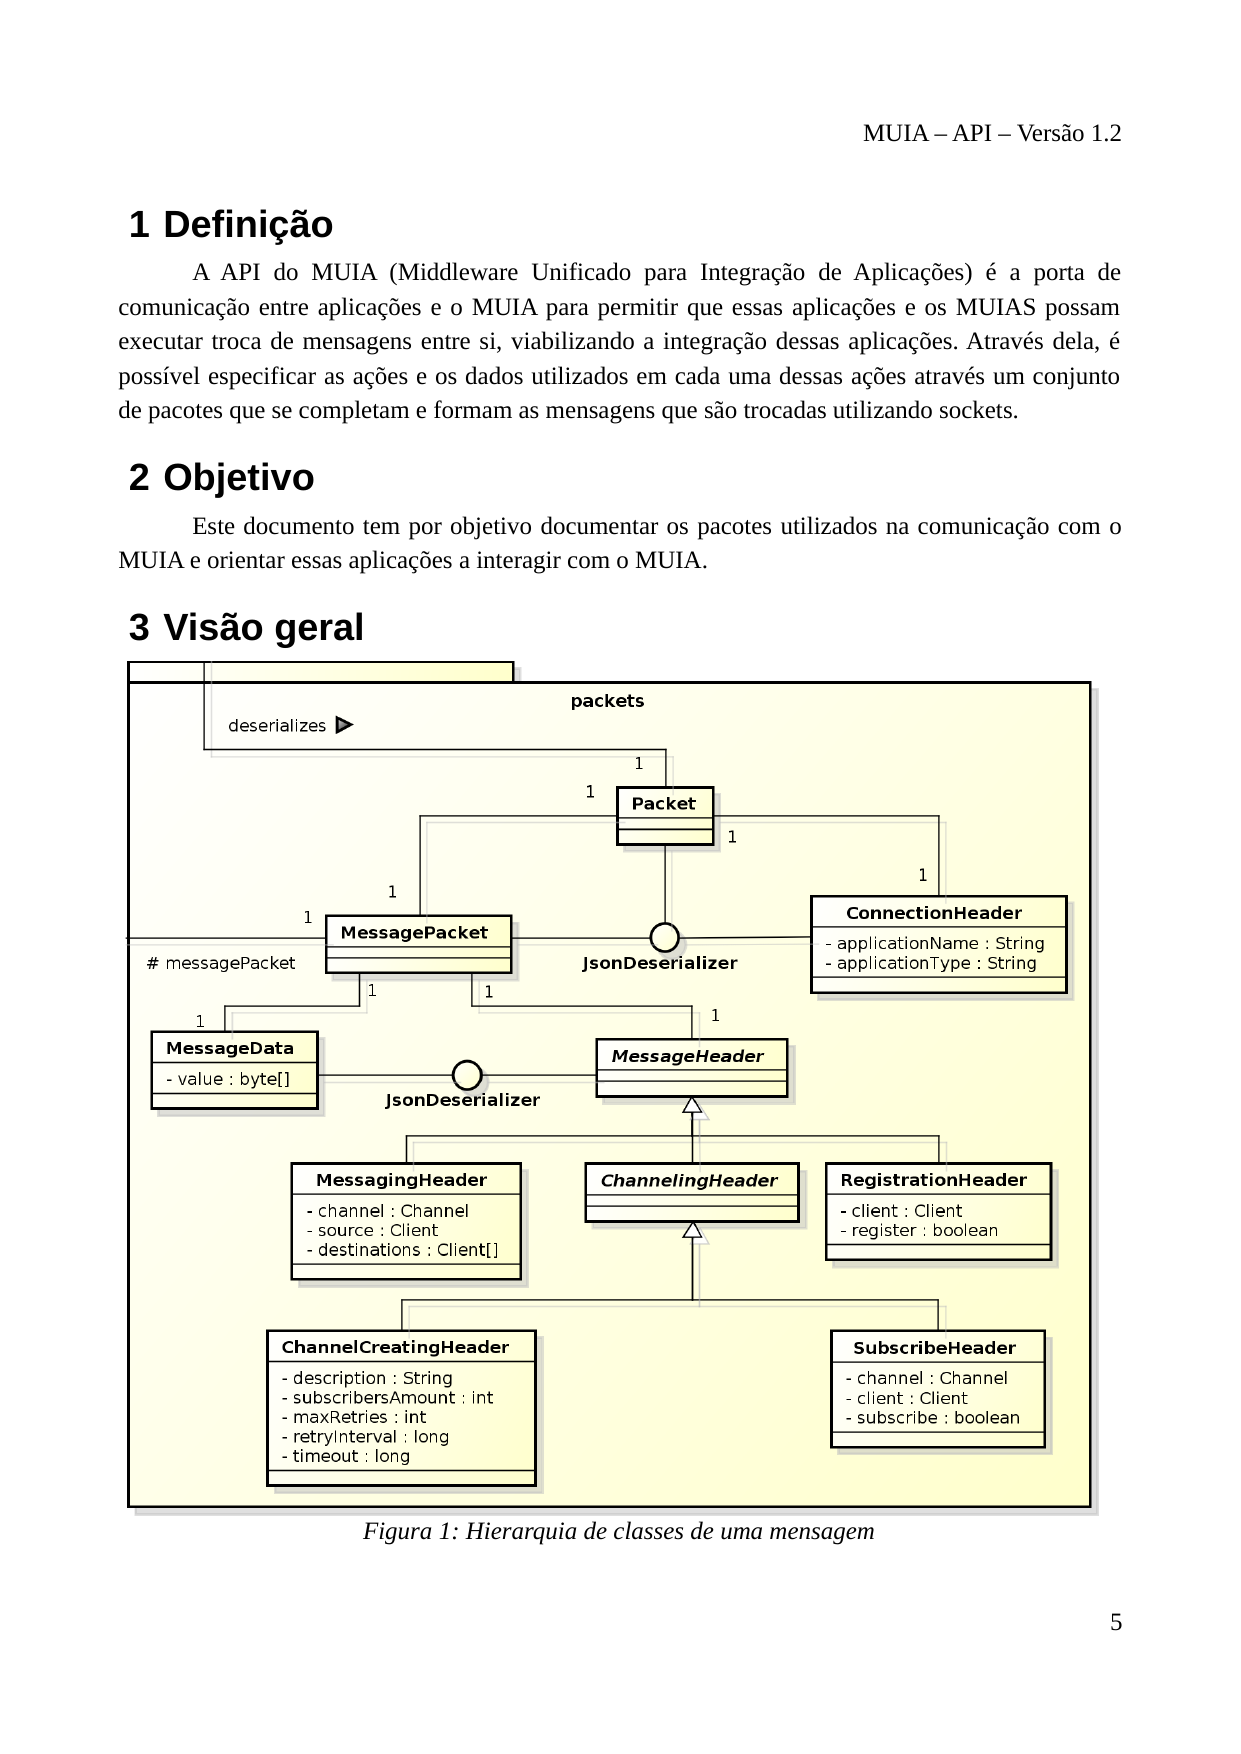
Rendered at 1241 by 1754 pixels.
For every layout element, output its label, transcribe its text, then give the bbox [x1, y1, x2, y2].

text A API do MUIA (Middleware Unificado para Integração de Aplicações) é a porta de comunicação entre aplicações e o MUIA para permitir que essas aplicações e os MUIAS possam executar troca de mensagens entre si, viabilizando a integração dessas aplicações. Através dela, é possível especificar as ações e os dados utilizados em cada uma dessas ações através um conjunto de pacotes que se completam e formam as mensagens que são trocadas utilizando sockets. [118, 257, 1122, 424]
subtitle Objetivo [118, 455, 1122, 498]
text Figura 1: Hierarquia de classes de uma mensagem [124, 674, 1116, 1544]
subtitle Definição [118, 201, 1122, 245]
picture [125, 946, 277, 1429]
subtitle Visão geral [118, 605, 1122, 649]
text Este documento tem por objetivo documentar os pacotes utilizados na comunicação com o MUIA e orientar essas aplicações a interagir com o MUIA. [118, 511, 1122, 574]
